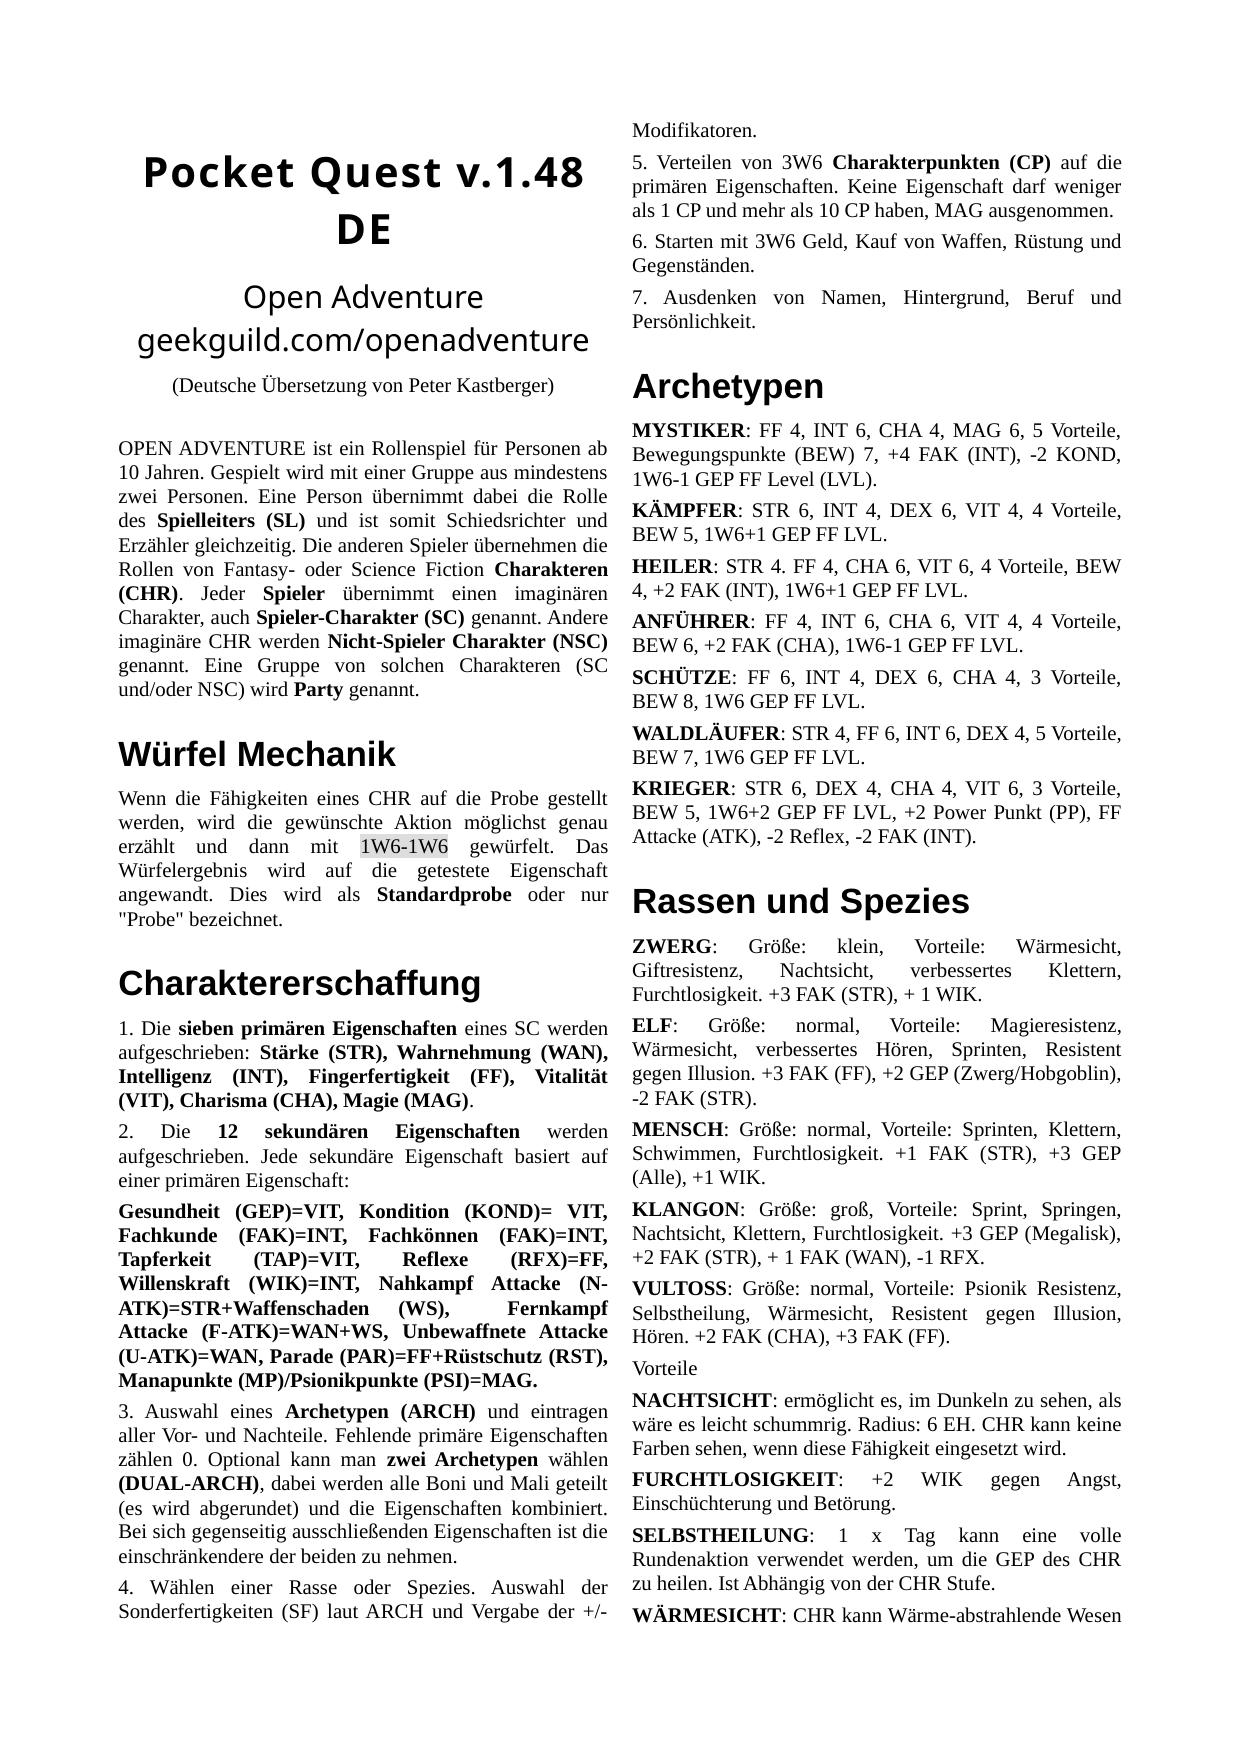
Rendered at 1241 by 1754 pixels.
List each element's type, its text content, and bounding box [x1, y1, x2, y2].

text NACHTSICHT: ermöglicht es, im Dunkeln zu sehen, als wäre es leicht schummrig. Radius: 6 EH. CHR kann keine Farben sehen, wenn diese Fähigkeit eingesetzt wird. [632, 1388, 1122, 1460]
text MENSCH: Größe: normal, Vorteile: Sprinten, Klettern, Schwimmen, Furchtlosigkeit. +1 FAK (STR), +3 GEP (Alle), +1 WIK. [632, 1117, 1122, 1189]
text Vorteile [632, 1356, 1122, 1380]
subtitle Open Adventure geekguild.com/openadventure [118, 275, 608, 361]
text VULTOSS: Größe: normal, Vorteile: Psionik Resistenz, Selbstheilung, Wärmesicht, Resistent gegen Illusion, Hören. +2 FAK (CHA), +3 FAK (FF). [632, 1276, 1122, 1348]
text 7. Ausdenken von Namen, Hintergrund, Beruf und Persönlichkeit. [632, 285, 1122, 333]
text SELBSTHEILUNG: 1 x Tag kann eine volle Rundenaktion verwendet werden, um die GEP des CHR zu heilen. Ist Abhängig von der CHR Stufe. [632, 1523, 1122, 1595]
text 4. Wählen einer Rasse oder Spezies. Auswahl der Sonderfertigkeiten (SF) laut ARCH und Vergabe der +/- [118, 1575, 608, 1623]
text FURCHTLOSIGKEIT: +2 WIK gegen Angst, Einschüchterung und Betörung. [632, 1467, 1122, 1515]
text ZWERG: Größe: klein, Vorteile: Wärmesicht, Giftresistenz, Nachtsicht, verbessertes Klettern, Furchtlosigkeit. +3 FAK (STR), + 1 WIK. [632, 933, 1122, 1006]
subtitle Charaktererschaffung [118, 963, 608, 1003]
text Modifikatoren. [632, 118, 1122, 142]
text ANFÜHRER: FF 4, INT 6, CHA 6, VIT 4, 4 Vorteile, BEW 6, +2 FAK (CHA), 1W6-1 GEP FF LVL. [632, 609, 1122, 657]
subtitle Archetypen [632, 366, 1122, 406]
text WALDLÄUFER: STR 4, FF 6, INT 6, DEX 4, 5 Vorteile, BEW 7, 1W6 GEP FF LVL. [632, 721, 1122, 769]
text Gesundheit (GEP)=VIT, Kondition (KOND)= VIT, Fachkunde (FAK)=INT, Fachkönnen (FAK)=INT, Tapferkeit (TAP)=VIT, Reflexe (RFX)=FF, Willenskraft (WIK)=INT, Nahkampf Attacke (N-ATK)=STR+Waffenschaden (WS), Fernkampf Attacke (F-ATK)=WAN+WS, Unbewaffnete Attacke (U-ATK)=WAN, Parade (PAR)=FF+Rüstschutz (RST), Manapunkte (MP)/Psionikpunkte (PSI)=MAG. [118, 1199, 608, 1392]
text KRIEGER: STR 6, DEX 4, CHA 4, VIT 6, 3 Vorteile, BEW 5, 1W6+2 GEP FF LVL, +2 Power Punkt (PP), FF Attacke (ATK), -2 Reflex, -2 FAK (INT). [632, 776, 1122, 848]
text (Deutsche Übersetzung von Peter Kastberger) [118, 373, 608, 397]
text 2. Die 12 sekundären Eigenschaften werden aufgeschrieben. Jede sekundäre Eigenschaft basiert auf einer primären Eigenschaft: [118, 1119, 608, 1192]
text KLANGON: Größe: groß, Vorteile: Sprint, Springen, Nachtsicht, Klettern, Furchtlosigkeit. +3 GEP (Megalisk), +2 FAK (STR), + 1 FAK (WAN), -1 RFX. [632, 1197, 1122, 1269]
text WÄRMESICHT: CHR kann Wärme-abstrahlende Wesen [632, 1603, 1122, 1627]
title Pocket Quest v.1.48 DE [118, 143, 608, 257]
text MYSTIKER: FF 4, INT 6, CHA 4, MAG 6, 5 Vorteile, Bewegungspunkte (BEW) 7, +4 FAK (INT), -2 KOND, 1W6-1 GEP FF Level (LVL). [632, 418, 1122, 491]
text KÄMPFER: STR 6, INT 4, DEX 6, VIT 4, 4 Vorteile, BEW 5, 1W6+1 GEP FF LVL. [632, 498, 1122, 546]
text ELF: Größe: normal, Vorteile: Magieresistenz, Wärmesicht, verbessertes Hören, Sprinten, Resistent gegen Illusion. +3 FAK (FF), +2 GEP (Zwerg/Hobgoblin), -2 FAK (STR). [632, 1013, 1122, 1109]
text 1. Die sieben primären Eigenschaften eines SC werden aufgeschrieben: Stärke (STR), Wahrnehmung (WAN), Intelligenz (INT), Fingerfertigkeit (FF), Vitalität (VIT), Charisma (CHA), Magie (MAG). [118, 1016, 608, 1112]
subtitle Rassen und Spezies [632, 881, 1122, 921]
text HEILER: STR 4. FF 4, CHA 6, VIT 6, 4 Vorteile, BEW 4, +2 FAK (INT), 1W6+1 GEP FF LVL. [632, 554, 1122, 602]
text OPEN ADVENTURE ist ein Rollenspiel für Personen ab 10 Jahren. Gespielt wird mit einer Gruppe aus mindestens zwei Personen. Eine Person übernimmt dabei die Rolle des Spielleiters (SL) und ist somit Schiedsrichter und Erzähler gleichzeitig. Die anderen Spieler übernehmen die Rollen von Fantasy- oder Science Fiction Charakteren (CHR). Jeder Spieler übernimmt einen imaginären Charakter, auch Spieler-Charakter (SC) genannt. Andere imaginäre CHR werden Nicht-Spieler Charakter (NSC) genannt. Eine Gruppe von solchen Charakteren (SC und/oder NSC) wird Party genannt. [118, 436, 608, 701]
text SCHÜTZE: FF 6, INT 4, DEX 6, CHA 4, 3 Vorteile, BEW 8, 1W6 GEP FF LVL. [632, 665, 1122, 713]
text Wenn die Fähigkeiten eines CHR auf die Probe gestellt werden, wird die gewünschte Aktion möglichst genau erzählt und dann mit 1W6-1W6 gewürfelt. Das Würfelergebnis wird auf die getestete Eigenschaft angewandt. Dies wird als Standardprobe oder nur "Probe" bezeichnet. [118, 786, 608, 931]
text 5. Verteilen von 3W6 Charakterpunkten (CP) auf die primären Eigenschaften. Keine Eigenschaft darf weniger als 1 CP und mehr als 10 CP haben, MAG ausgenommen. [632, 150, 1122, 222]
text 6. Starten mit 3W6 Geld, Kauf von Waffen, Rüstung und Gegenständen. [632, 229, 1122, 277]
subtitle Würfel Mechanik [118, 733, 608, 774]
text 3. Auswahl eines Archetypen (ARCH) und eintragen aller Vor- und Nachteile. Fehlende primäre Eigenschaften zählen 0. Optional kann man zwei Archetypen wählen (DUAL-ARCH), dabei werden alle Boni und Mali geteilt (es wird abgerundet) und die Eigenschaften kombiniert. Bei sich gegenseitig ausschließenden Eigenschaften ist die einschränkendere der beiden zu nehmen. [118, 1399, 608, 1568]
